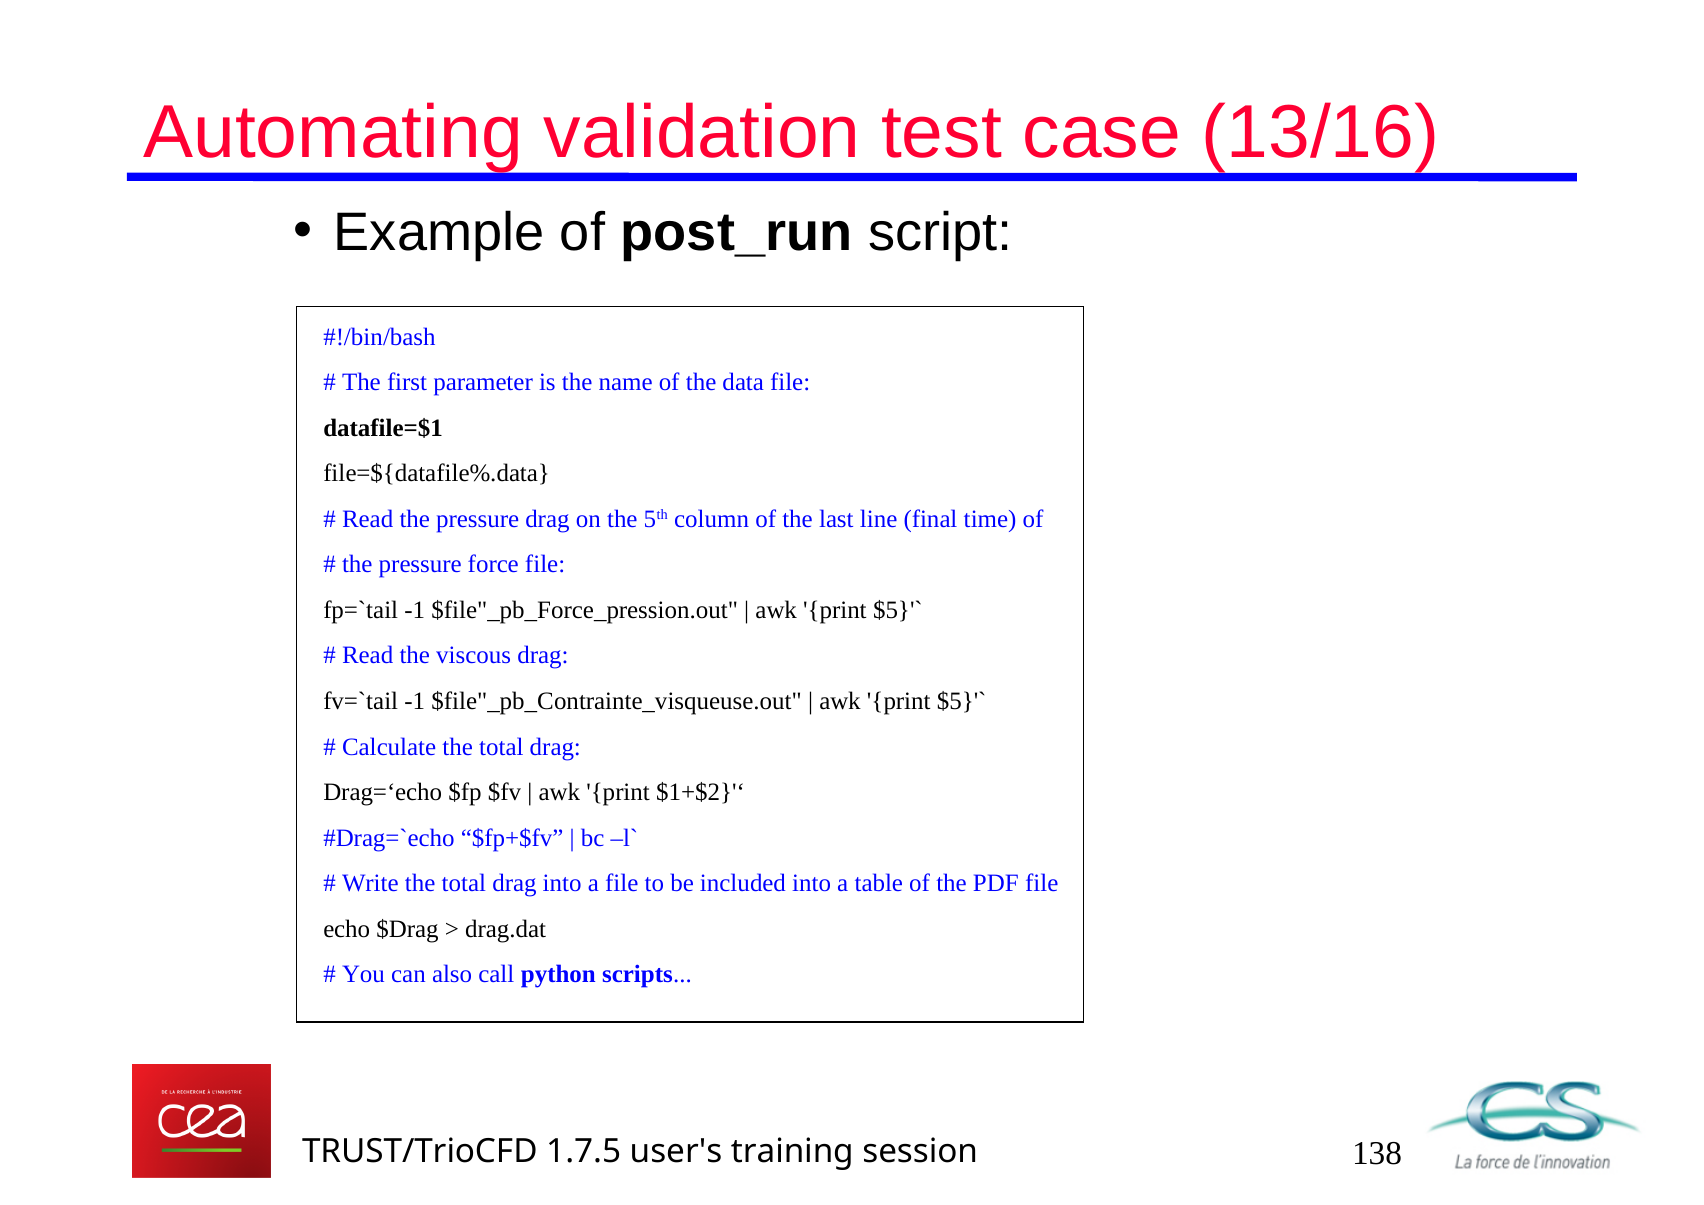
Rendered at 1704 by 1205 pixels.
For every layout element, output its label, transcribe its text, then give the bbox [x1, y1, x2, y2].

list Example of post_run script: [119, 188, 1568, 1082]
text_box #!/bin/bash # The first parameter is the name of the data file: datafile=$1 file=${datafile%.data} # Read the pressure drag on the 5th column of the last line (final time) of # the pressure force file: fp=`tail -1 $file"_pb_Force_pression.out" | awk '{print $5}'` # Read the viscous drag: fv=`tail -1 $file"_pb_Contrainte_visqueuse.out" | awk '{print $5}'` # Calculate the total drag: Drag=‘echo $fp $fv | awk '{print $1+$2}'‘ #Drag=`echo “$fp+$fv” | bc –l` # Write the total drag into a file to be included into a table of the PDF file echo $Drag > drag.dat # You can also call python scripts... [308, 312, 1396, 1041]
picture [1423, 1072, 1648, 1179]
picture [132, 1082, 271, 1178]
title Automating validation test case (13/16) [127, 39, 1577, 215]
